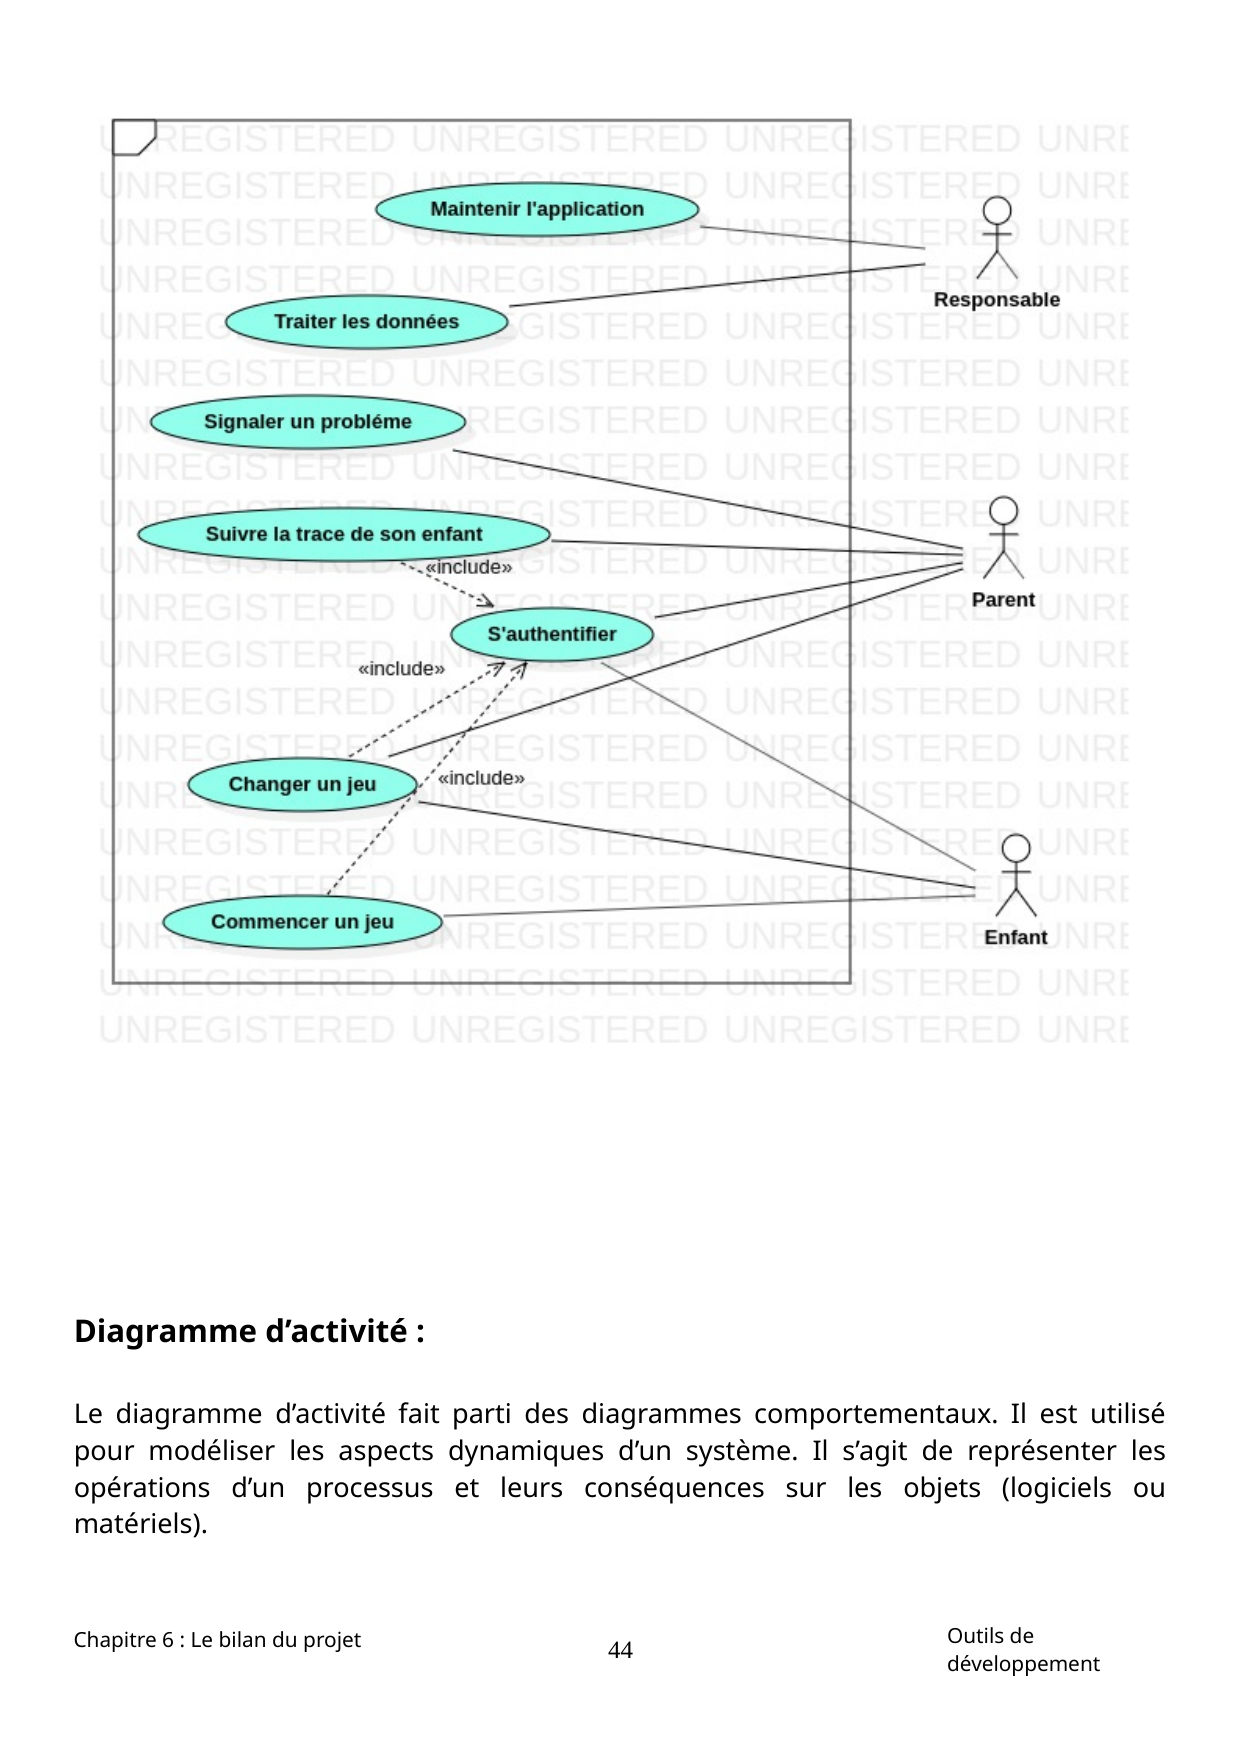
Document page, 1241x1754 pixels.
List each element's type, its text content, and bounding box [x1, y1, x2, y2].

picture [98, 105, 1129, 1046]
text Diagramme d’activité : [73, 1309, 1167, 1352]
text Le diagramme d’activité fait parti des diagrammes comportementaux. Il est utilisé pour modéliser les aspects dynamiques d’un système. Il s’agit de représenter les opérations d’un processus et leurs conséquences sur les objets (logiciels ou matériels). [73, 1394, 1167, 1542]
